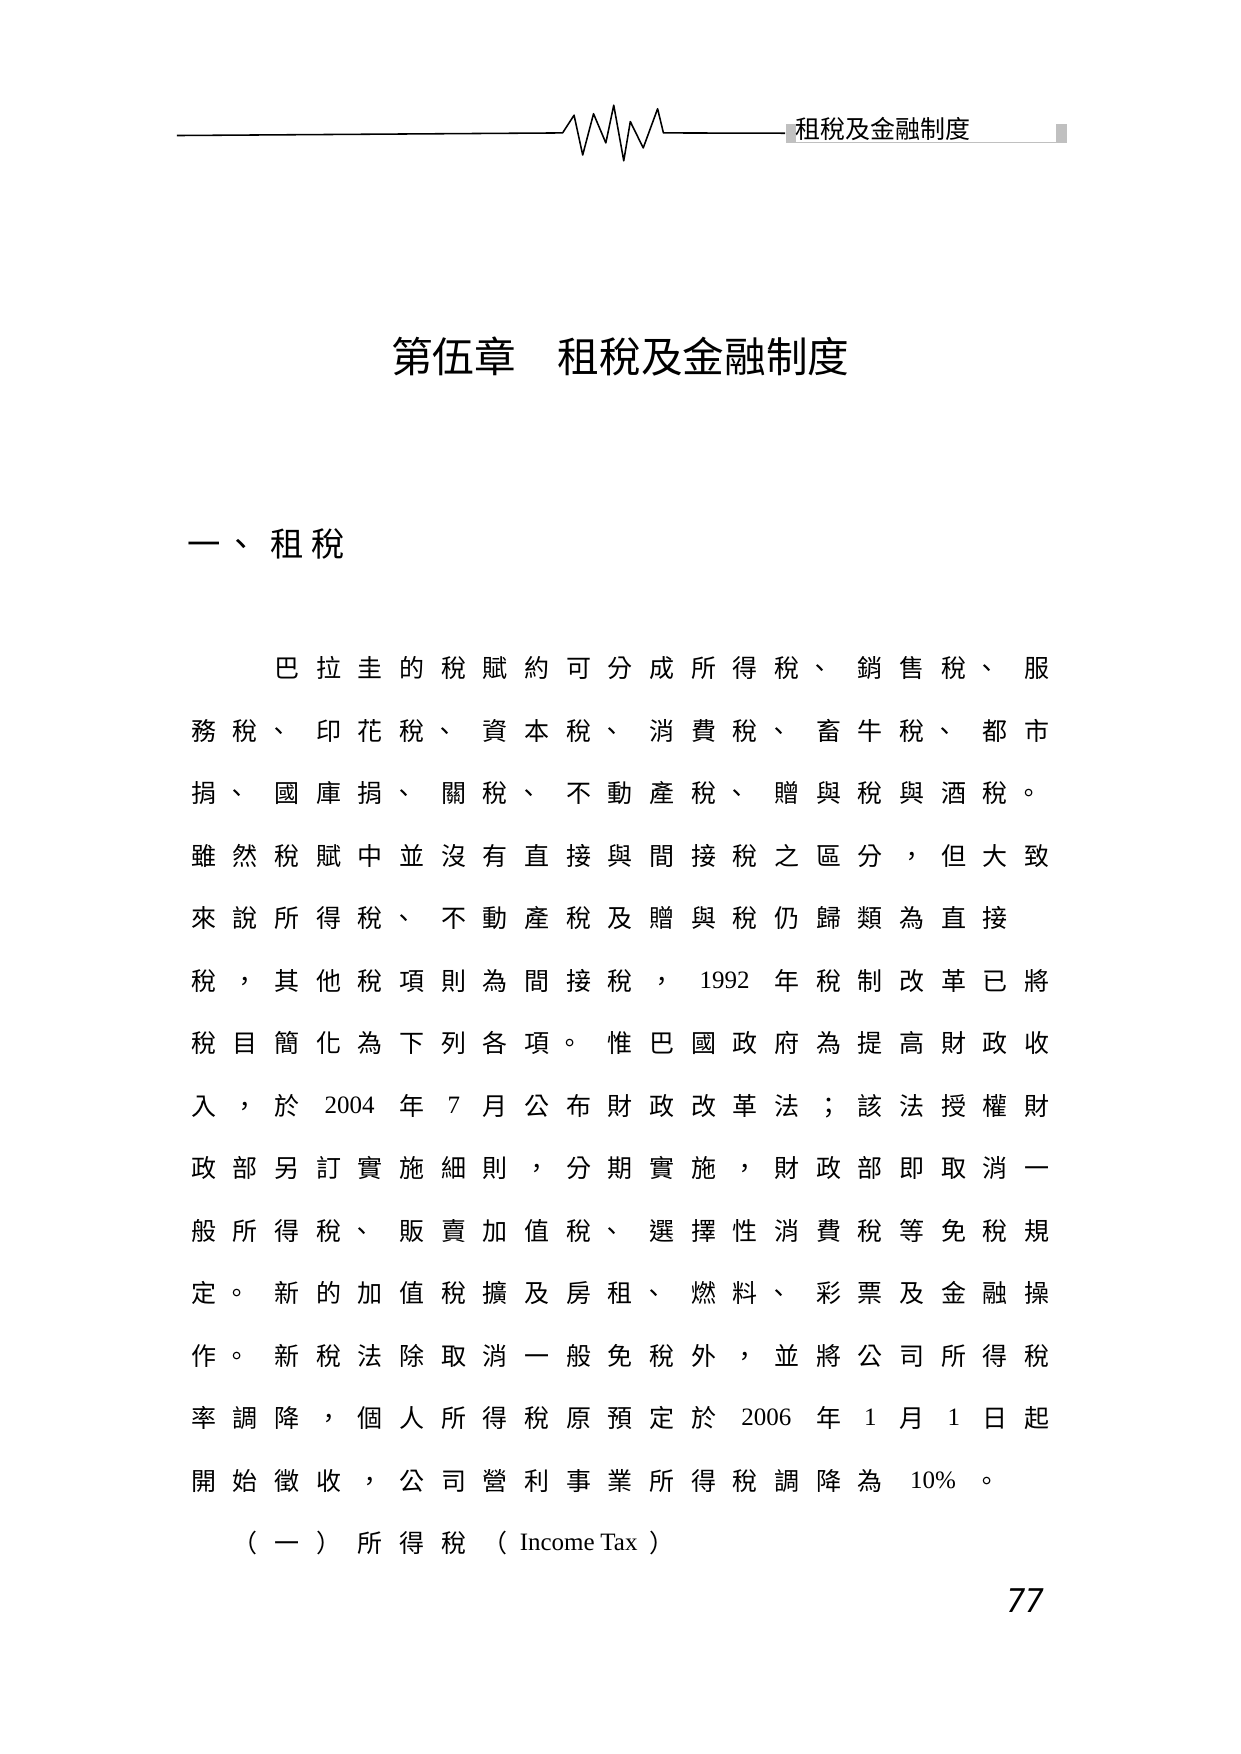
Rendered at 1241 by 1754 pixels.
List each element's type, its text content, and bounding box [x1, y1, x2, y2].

text 一、租稅 [183, 500, 1058, 563]
text 第伍章 租稅及金融制度 [183, 313, 1058, 375]
text 巴拉圭的稅賦約可分成所得稅、銷售稅、服務稅、印花稅、資本稅、消費稅、畜牛稅、都市捐、國庫捐、關稅、不動產稅、贈與稅與酒稅。雖然稅賦中並沒有直接與間接稅之區分，但大致來說所得稅、不動產稅及贈與稅仍歸類為直接稅，其他稅項則為間接稅，1992年稅制改革已將稅目簡化為下列各項。惟巴國政府為提高財政收入，於2004年7月公布財政改革法；該法授權財政部另訂實施細則，分期實施，財政部即取消一般所得稅、販賣加值稅、選擇性消費稅等免稅規定。新的加值稅擴及房租、燃料、彩票及金融操作。新稅法除取消一般免稅外，並將公司所得稅率調降，個人所得稅原預定於2006年1月1日起開始徵收，公司營利事業所得稅調降為10%。 [183, 625, 1058, 1500]
text （一）所得稅（Income Tax） [207, 1500, 1058, 1563]
